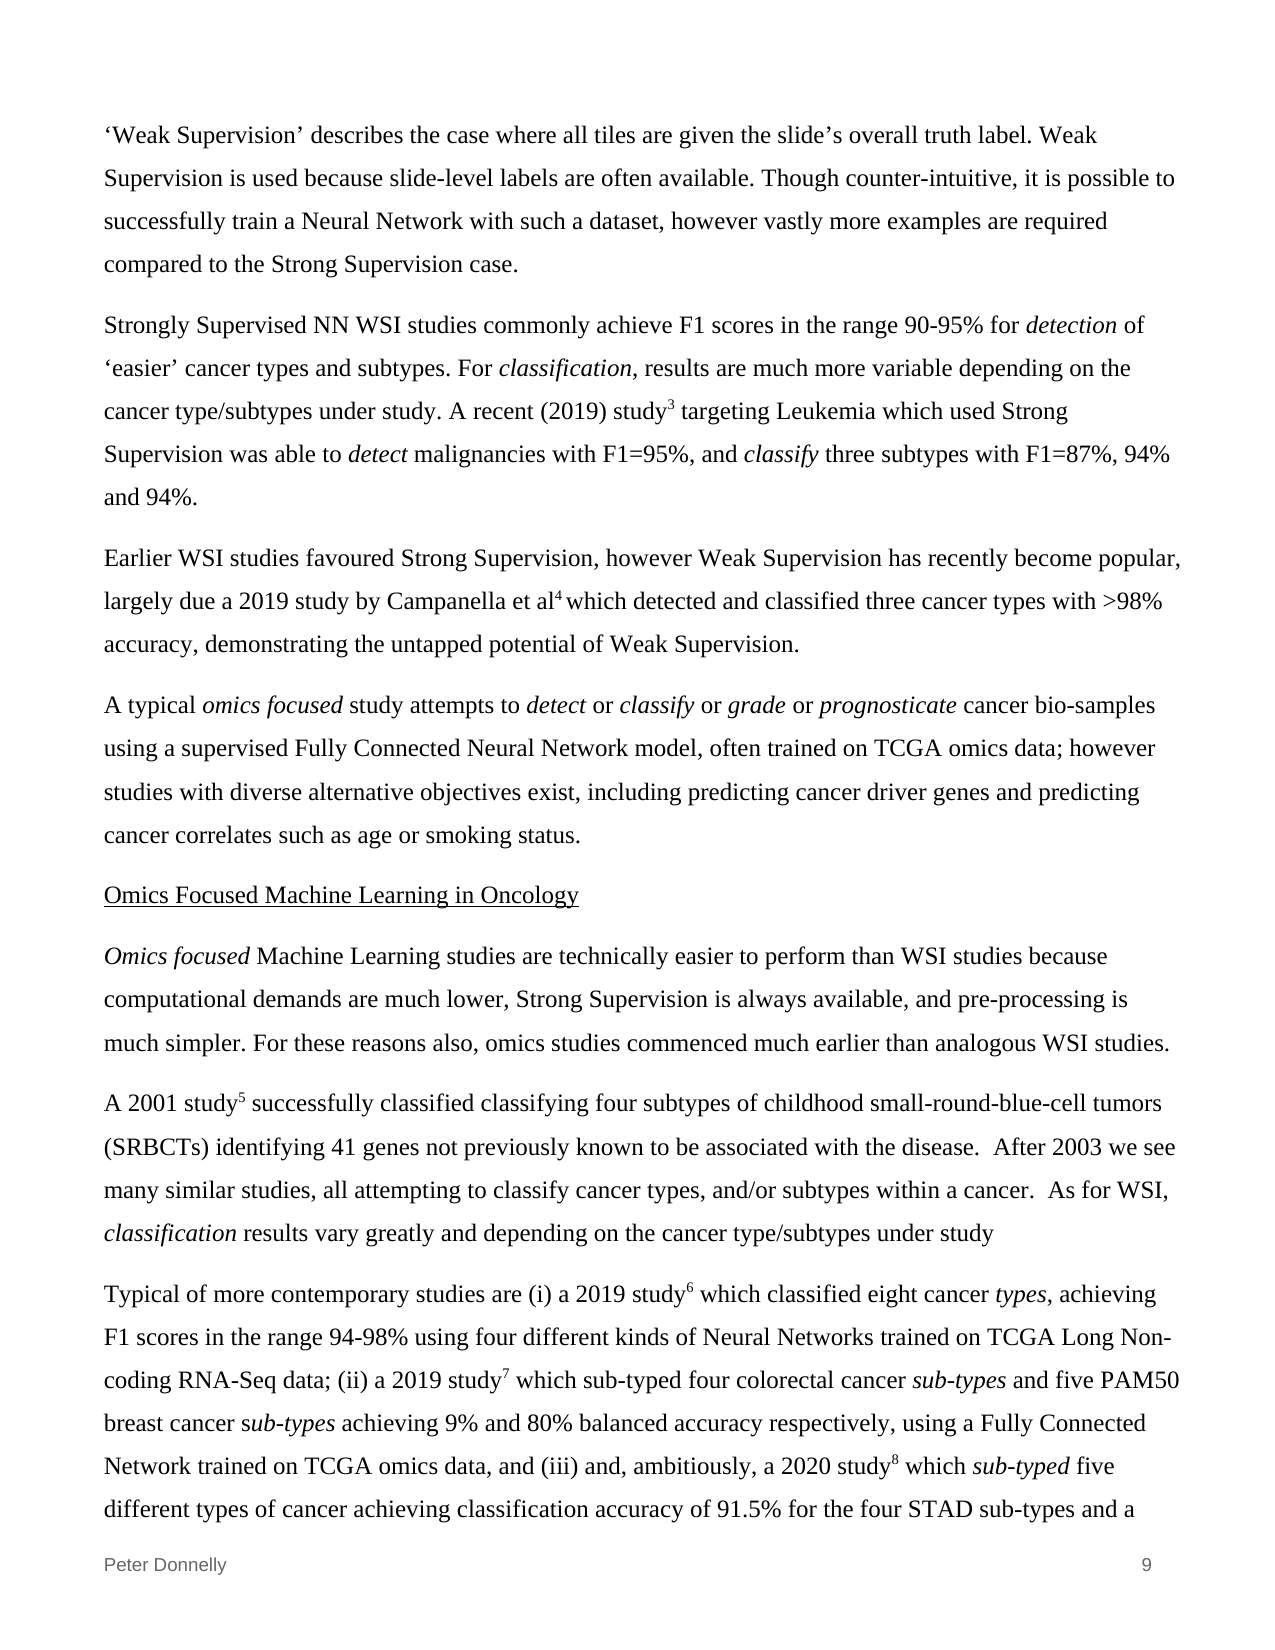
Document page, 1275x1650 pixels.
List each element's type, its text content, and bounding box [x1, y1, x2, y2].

text A 2001 study successfully classified classifying four subtypes of childhood small-round-blue-cell tumors (SRBCTs) identifying 41 genes not previously known to be associated with the disease. After 2003 we see many similar studies, all attempting to classify cancer types, and/or subtypes within a cancer. As for WSI, classification results vary greatly and depending on the cancer type/subtypes under study [103, 1088, 1181, 1247]
text Omics Focused Machine Learning in Oncology [103, 881, 1181, 909]
text Typical of more contemporary studies are (i) a 2019 study which classified eight cancer types, achieving F1 scores in the range 94-98% using four different kinds of Neural Networks trained on TCGA Long Non-coding RNA-Seq data; (ii) a 2019 study which sub-typed four colorectal cancer sub-types and five PAM50 breast cancer sub-types achieving 9% and 80% balanced accuracy respectively, using a Fully Connected Network trained on TCGA omics data, and (iii) and, ambitiously, a 2020 study which sub-typed five different types of cancer achieving classification accuracy of 91.5% for the four STAD sub-types and a [103, 1279, 1181, 1523]
text Strongly Supervised NN WSI studies commonly achieve F1 scores in the range 90-95% for detection of ‘easier’ cancer types and subtypes. For classification, results are much more variable depending on the cancer type/subtypes under study. A recent (2019) study targeting Leukemia which used Strong Supervision was able to detect malignancies with F1=95%, and classify three subtypes with F1=87%, 94% and 94%. [103, 310, 1181, 511]
text Omics focused Machine Learning studies are technically easier to perform than WSI studies because computational demands are much lower, Strong Supervision is always available, and pre-processing is much simpler. For these reasons also, omics studies commenced much earlier than analogous WSI studies. [103, 941, 1181, 1056]
text ‘Weak Supervision’ describes the case where all tiles are given the slide’s overall truth label. Weak Supervision is used because slide-level labels are often available. Though counter-intuitive, it is possible to successfully train a Neural Network with such a dataset, however vastly more examples are required compared to the Strong Supervision case. [103, 120, 1181, 278]
text A typical omics focused study attempts to detect or classify or grade or prognosticate cancer bio-samples using a supervised Fully Connected Neural Network model, often trained on TCGA omics data; however studies with diverse alternative objectives exist, including predicting cancer driver genes and predicting cancer correlates such as age or smoking status. [103, 690, 1181, 848]
text Earlier WSI studies favoured Strong Supervision, however Weak Supervision has recently become popular, largely due a 2019 study by Campanella et al which detected and classified three cancer types with >98% accuracy, demonstrating the untapped potential of Weak Supervision. [103, 543, 1181, 658]
